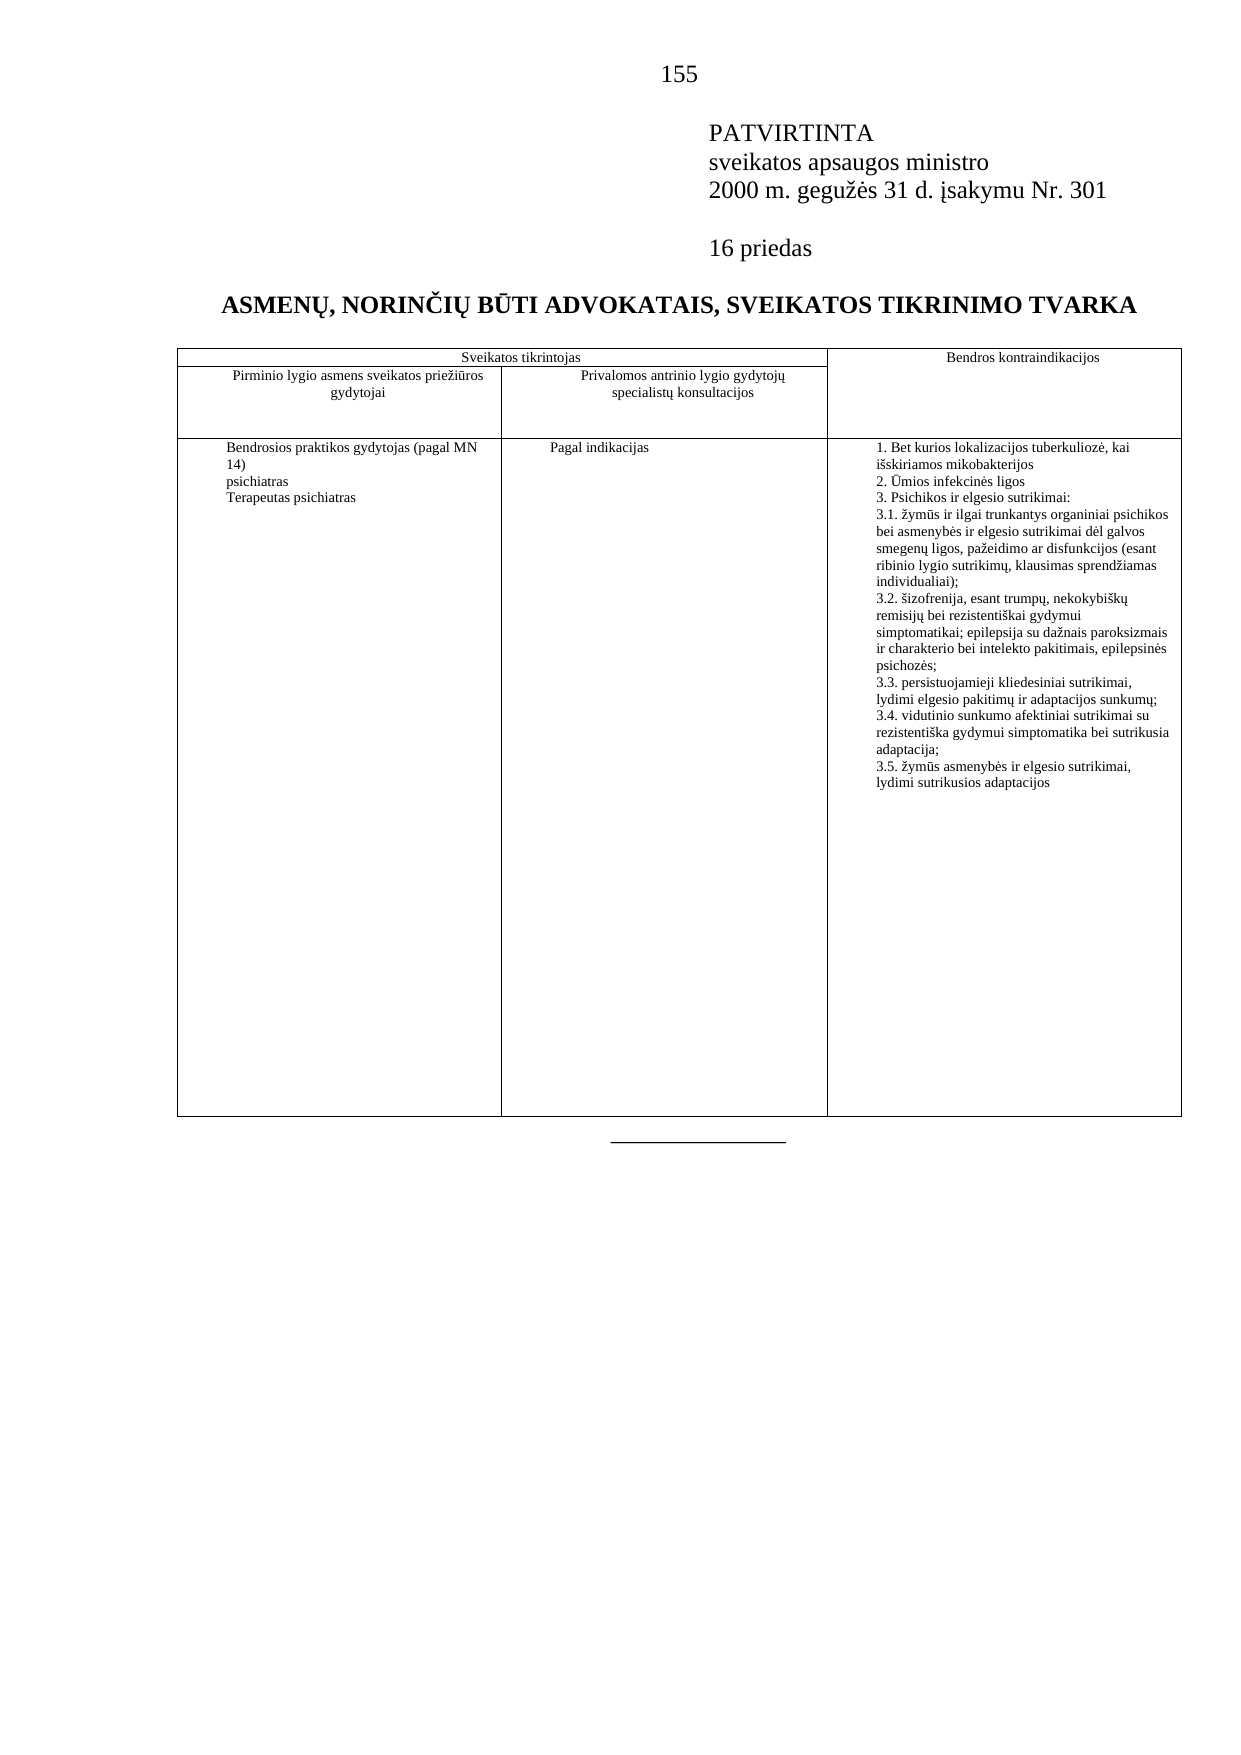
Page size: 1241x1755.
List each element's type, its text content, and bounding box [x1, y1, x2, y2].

text sveikatos apsaugos ministro [709, 147, 1181, 176]
text PATVIRTINTA [709, 118, 1181, 147]
table_header Sveikatos tikrintojas [178, 349, 827, 366]
text 2000 m. gegužės 31 d. įsakymu Nr. 301 [709, 176, 1181, 204]
table_cell 1. Bet kurios lokalizacijos tuberkuliozė, kai išskiriamos mikobakterijos 2. Ūmios infekcinės ligos 3. Psichikos ir elgesio sutrikimai: 3.1. žymūs ir ilgai trunkantys organiniai psichikos bei asmenybės ir elgesio sutrikimai dėl galvos smegenų ligos, pažeidimo ar disfunkcijos (esant ribinio lygio sutrikimų, klausimas sprendžiamas individualiai); 3.2. šizofrenija, esant trumpų, nekokybiškų remisijų bei rezistentiškai gydymui simptomatikai; epilepsija su dažnais paroksizmais ir charakterio bei intelekto pakitimais, epilepsinės psichozės; 3.3. persistuojamieji kliedesiniai sutrikimai, lydimi elgesio pakitimų ir adaptacijos sunkumų; 3.4. vidutinio sunkumo afektiniai sutrikimai su rezistentiška gydymui simptomatika bei sutrikusia adaptacija; 3.5. žymūs asmenybės ir elgesio sutrikimai, lydimi sutrikusios adaptacijos [828, 439, 1181, 1116]
text ______________ [215, 1117, 1181, 1146]
table_cell Pagal indikacijas [502, 439, 827, 1116]
table_cell Privalomos antrinio lygio gydytojų specialistų konsultacijos [502, 367, 827, 438]
table_cell Bendrosios praktikos gydytojas (pagal MN 14) psichiatras Terapeutas psichiatras [178, 439, 501, 1116]
text ASMENŲ, NORINČIŲ BŪTI ADVOKATAIS, SVEIKATOS TIKRINIMO TVARKA [177, 291, 1181, 319]
text 16 priedas [709, 233, 1181, 262]
table_cell Pirminio lygio asmens sveikatos priežiūros gydytojai [178, 367, 501, 438]
table_header Bendros kontraindikacijos [828, 349, 1181, 438]
